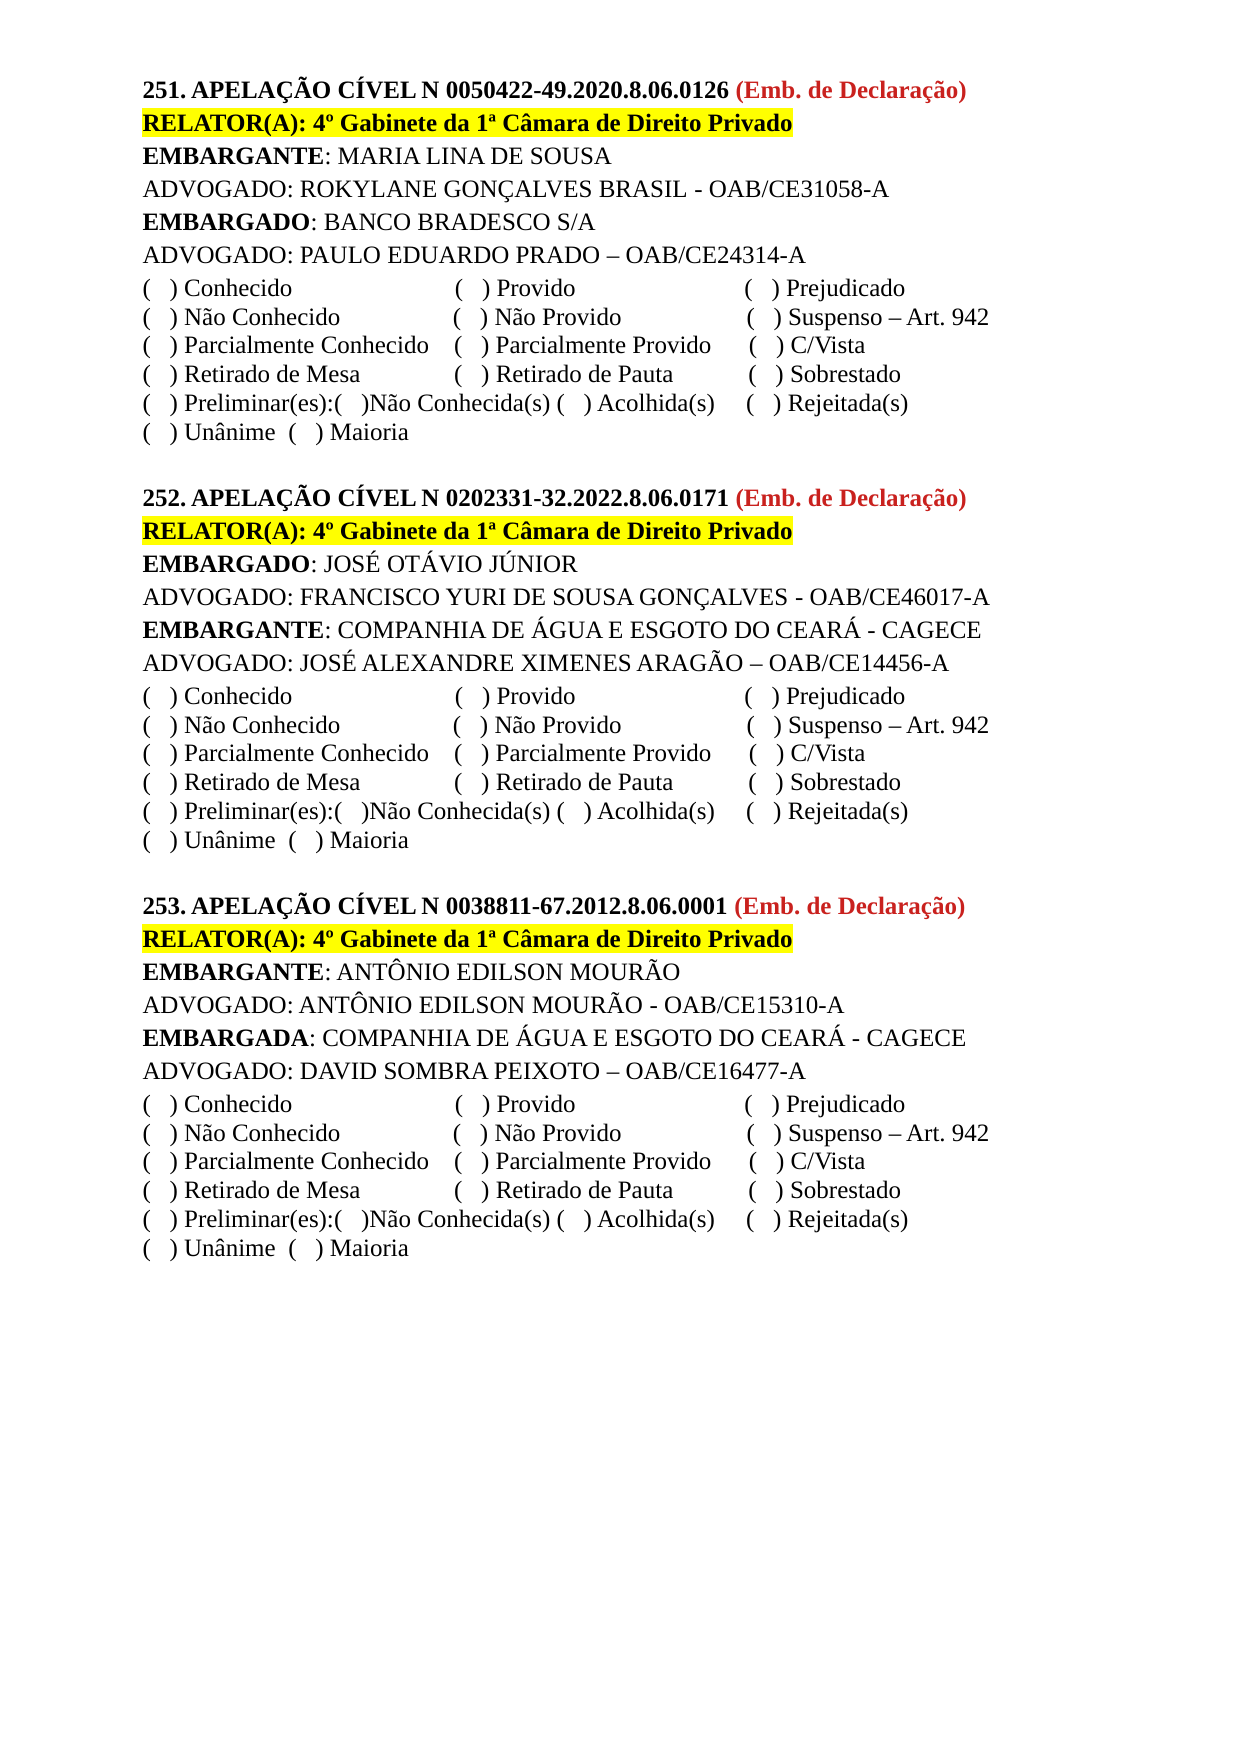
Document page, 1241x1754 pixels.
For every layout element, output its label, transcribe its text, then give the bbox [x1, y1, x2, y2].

text ( ) Preliminar(es):( )Não Conhecida(s) ( ) Acolhida(s) ( ) Rejeitada(s) [142, 796, 1158, 825]
text ( ) Parcialmente Conhecido ( ) Parcialmente Provido ( ) C/Vista [142, 738, 1158, 767]
text ( ) Parcialmente Conhecido ( ) Parcialmente Provido ( ) C/Vista [142, 331, 1158, 359]
text ( ) Unânime ( ) Maioria [142, 1233, 1158, 1261]
text ( ) Preliminar(es):( )Não Conhecida(s) ( ) Acolhida(s) ( ) Rejeitada(s) [142, 1204, 1158, 1233]
text ( ) Preliminar(es):( )Não Conhecida(s) ( ) Acolhida(s) ( ) Rejeitada(s) [142, 388, 1158, 417]
text ( ) Conhecido ( ) Provido ( ) Prejudicado [142, 1089, 1141, 1118]
text ( ) Unânime ( ) Maioria 253. APELAÇÃO CÍVEL N 0038811-67.2012.8.06.0001 (Emb. de Declaração) RELATOR(A): 4º Gabinete da 1ª Câmara de Direito Privado EMBARGANTE: ANTÔNIO EDILSON MOURÃO ADVOGADO: ANTÔNIO EDILSON MOURÃO - OAB/CE15310-A EMBARGADA: COMPANHIA DE ÁGUA E ESGOTO DO CEARÁ - CAGECE ADVOGADO: DAVID SOMBRA PEIXOTO – OAB/CE16477-A [142, 825, 1141, 1085]
text ( ) Retirado de Mesa ( ) Retirado de Pauta ( ) Sobrestado [142, 767, 1158, 796]
text ( ) Parcialmente Conhecido ( ) Parcialmente Provido ( ) C/Vista [142, 1146, 1158, 1175]
text 251. APELAÇÃO CÍVEL N 0050422-49.2020.8.06.0126 (Emb. de Declaração) RELATOR(A): 4º Gabinete da 1ª Câmara de Direito Privado EMBARGANTE: MARIA LINA DE SOUSA ADVOGADO: ROKYLANE GONÇALVES BRASIL - OAB/CE31058-A EMBARGADO: BANCO BRADESCO S/A ADVOGADO: PAULO EDUARDO PRADO – OAB/CE24314-A [142, 75, 1141, 269]
text ( ) Não Conhecido ( ) Não Provido ( ) Suspenso – Art. 942 [142, 302, 1158, 331]
text ( ) Não Conhecido ( ) Não Provido ( ) Suspenso – Art. 942 [142, 710, 1158, 738]
text ( ) Não Conhecido ( ) Não Provido ( ) Suspenso – Art. 942 [142, 1118, 1158, 1146]
text ( ) Retirado de Mesa ( ) Retirado de Pauta ( ) Sobrestado [142, 1175, 1158, 1204]
text ( ) Retirado de Mesa ( ) Retirado de Pauta ( ) Sobrestado [142, 359, 1158, 388]
text ( ) Conhecido ( ) Provido ( ) Prejudicado [142, 681, 1141, 710]
text ( ) Conhecido ( ) Provido ( ) Prejudicado [142, 273, 1141, 302]
text ( ) Unânime ( ) Maioria 252. APELAÇÃO CÍVEL N 0202331-32.2022.8.06.0171 (Emb. de Declaração) RELATOR(A): 4º Gabinete da 1ª Câmara de Direito Privado EMBARGADO: JOSÉ OTÁVIO JÚNIOR ADVOGADO: FRANCISCO YURI DE SOUSA GONÇALVES - OAB/CE46017-A EMBARGANTE: COMPANHIA DE ÁGUA E ESGOTO DO CEARÁ - CAGECE ADVOGADO: JOSÉ ALEXANDRE XIMENES ARAGÃO – OAB/CE14456-A [142, 417, 1141, 677]
